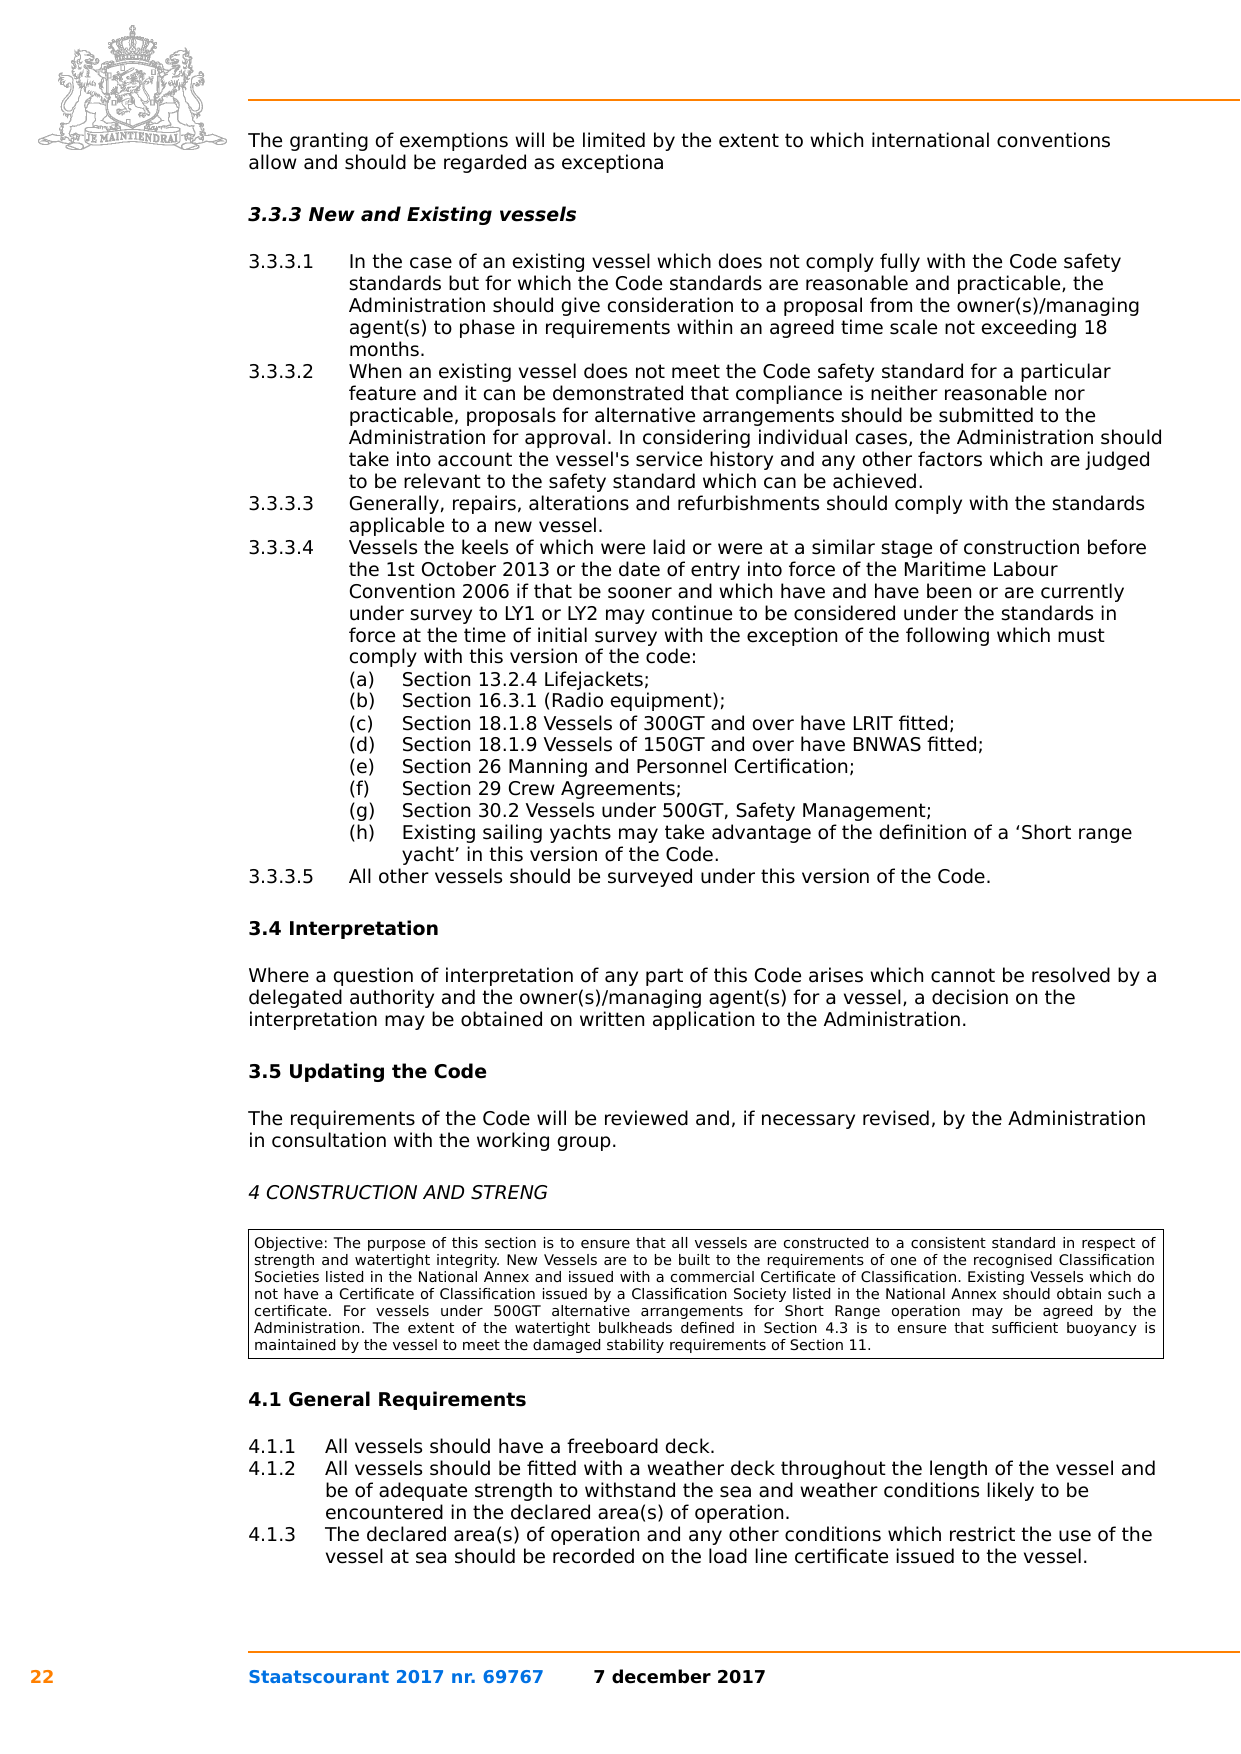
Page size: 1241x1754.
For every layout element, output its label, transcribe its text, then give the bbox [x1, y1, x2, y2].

text 4.1.1 All vessels should have a freeboard deck. [248, 1436, 1163, 1458]
text 4.1.2 All vessels should be fitted with a weather deck throughout the length of the vessel and be of adequate strength to withstand the sea and weather conditions likely to be encountered in the declared area(s) of operation. [248, 1458, 1163, 1524]
subtitle 3.4 Interpretation [248, 918, 1163, 940]
text (g) Section 30.2 Vessels under 500GT, Safety Management; [348, 800, 1163, 822]
text The granting of exemptions will be limited by the extent to which international conventions allow and should be regarded as exceptiona [248, 130, 1163, 174]
text (a) Section 13.2.4 Lifejackets; [348, 668, 1163, 690]
subtitle 3.5 Updating the Code [248, 1061, 1163, 1083]
text The requirements of the Code will be reviewed and, if necessary revised, by the Administration in consultation with the working group. [248, 1108, 1163, 1152]
text (d) Section 18.1.9 Vessels of 150GT and over have BNWAS fitted; [348, 734, 1163, 756]
text 3.3.3.4 Vessels the keels of which were laid or were at a similar stage of construction before the 1st October 2013 or the date of entry into force of the Maritime Labour Convention 2006 if that be sooner and which have and have been or are currently under survey to LY1 or LY2 may continue to be considered under the standards in force at the time of initial survey with the exception of the following which must comply with this version of the code: [248, 537, 1163, 668]
text (h) Existing sailing yachts may take advantage of the definition of a ‘Short range yacht’ in this version of the Code. [348, 822, 1163, 866]
text 3.3.3.5 All other vessels should be surveyed under this version of the Code. [248, 866, 1163, 888]
subtitle 4.1 General Requirements [248, 1389, 1163, 1411]
text 3.3.3.1 In the case of an existing vessel which does not comply fully with the Code safety standards but for which the Code standards are reasonable and practicable, the Administration should give consideration to a proposal from the owner(s)/managing agent(s) to phase in requirements within an agreed time scale not exceeding 18 months. [248, 251, 1163, 361]
text (b) Section 16.3.1 (Radio equipment); [348, 690, 1163, 712]
subtitle 4 CONSTRUCTION AND STRENG [248, 1182, 1163, 1204]
picture [38, 25, 227, 150]
text (f) Section 29 Crew Agreements; [348, 778, 1163, 800]
text 3.3.3.2 When an existing vessel does not meet the Code safety standard for a particular feature and it can be demonstrated that compliance is neither reasonable nor practicable, proposals for alternative arrangements should be submitted to the Administration for approval. In considering individual cases, the Administration should take into account the vessel's service history and any other factors which are judged to be relevant to the safety standard which can be achieved. [248, 361, 1163, 493]
text (e) Section 26 Manning and Personnel Certification; [348, 756, 1163, 778]
text Where a question of interpretation of any part of this Code arises which cannot be resolved by a delegated authority and the owner(s)/managing agent(s) for a vessel, a decision on the interpretation may be obtained on written application to the Administration. [248, 965, 1163, 1031]
text 3.3.3.3 Generally, repairs, alterations and refurbishments should comply with the standards applicable to a new vessel. [248, 493, 1163, 537]
text (c) Section 18.1.8 Vessels of 300GT and over have LRIT fitted; [348, 712, 1163, 734]
text 4.1.3 The declared area(s) of operation and any other conditions which restrict the use of the vessel at sea should be recorded on the load line certificate issued to the vessel. [248, 1524, 1163, 1568]
subtitle 3.3.3 New and Existing vessels [248, 204, 1163, 226]
table_header Objective: The purpose of this section is to ensure that all vessels are constructed to a consistent standard in respect of strength and watertight integrity. New Vessels are to be built to the requirements of one of the recognised Classification Societies listed in the National Annex and issued with a commercial Certificate of Classification. Existing Vessels which do not have a Certificate of Classification issued by a Classification Society listed in the National Annex should obtain such a certificate. For vessels under 500GT alternative arrangements for Short Range operation may be agreed by the Administration. The extent of the watertight bulkheads defined in Section 4.3 is to ensure that sufficient buoyancy is maintained by the vessel to meet the damaged stability requirements of Section 11. [249, 1230, 1163, 1358]
